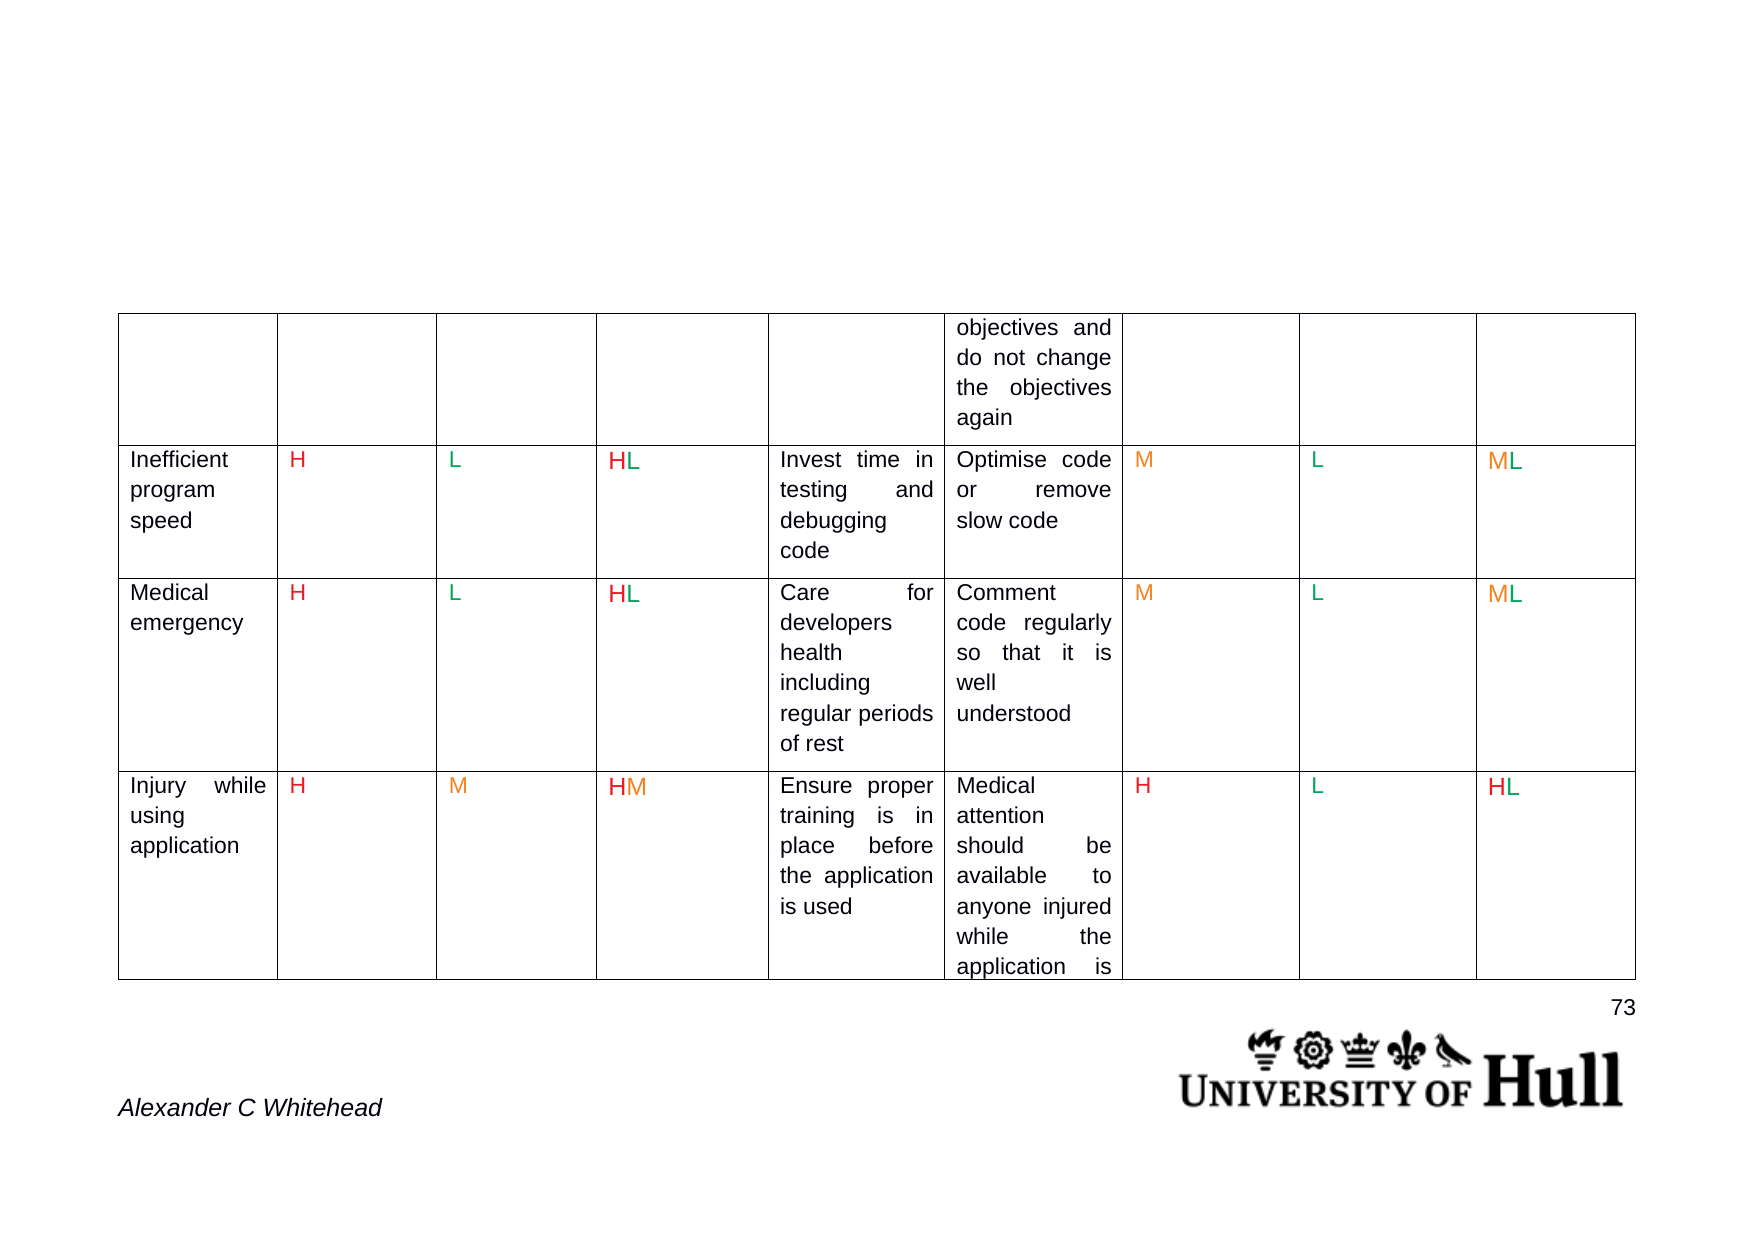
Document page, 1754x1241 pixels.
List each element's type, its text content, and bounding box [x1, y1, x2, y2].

table_cell L [437, 579, 596, 771]
table_cell H [1123, 772, 1299, 979]
table_cell Ensure proper training is in place before the application is used [769, 772, 944, 979]
table_cell HL [597, 579, 768, 771]
table_cell HM [597, 772, 768, 979]
table_cell [597, 314, 768, 445]
table_cell HL [1477, 772, 1635, 979]
table_cell objectives and do not change the objectives again [945, 314, 1122, 445]
table_cell L [1300, 446, 1476, 578]
table_cell Inefficient program speed [119, 446, 277, 578]
table_cell [437, 314, 596, 445]
table_cell L [437, 446, 596, 578]
table_cell Comment code regularly so that it is well understood [945, 579, 1122, 771]
table_cell Invest time in testing and debugging code [769, 446, 944, 578]
table_cell Care for developers health including regular periods of rest [769, 579, 944, 771]
table_cell Optimise code or remove slow code [945, 446, 1122, 578]
table_cell [1477, 314, 1635, 445]
table_cell L [1300, 579, 1476, 771]
table_cell H [278, 579, 436, 771]
table_cell H [278, 446, 436, 578]
table_cell [119, 314, 277, 445]
table_cell [769, 314, 944, 445]
table_cell M [437, 772, 596, 979]
table_cell ML [1477, 446, 1635, 578]
table_cell Injury while using application [119, 772, 277, 979]
table_cell [278, 314, 436, 445]
table_cell Medical emergency [119, 579, 277, 771]
table_cell [1300, 314, 1476, 445]
table_cell [1123, 314, 1299, 445]
table_cell Medical attention should be available to anyone injured while the application is [945, 772, 1122, 979]
table_cell HL [597, 446, 768, 578]
table_cell H [278, 772, 436, 979]
table_cell M [1123, 579, 1299, 771]
table_cell ML [1477, 579, 1635, 771]
picture [1172, 1020, 1632, 1117]
table_cell M [1123, 446, 1299, 578]
table_cell L [1300, 772, 1476, 979]
